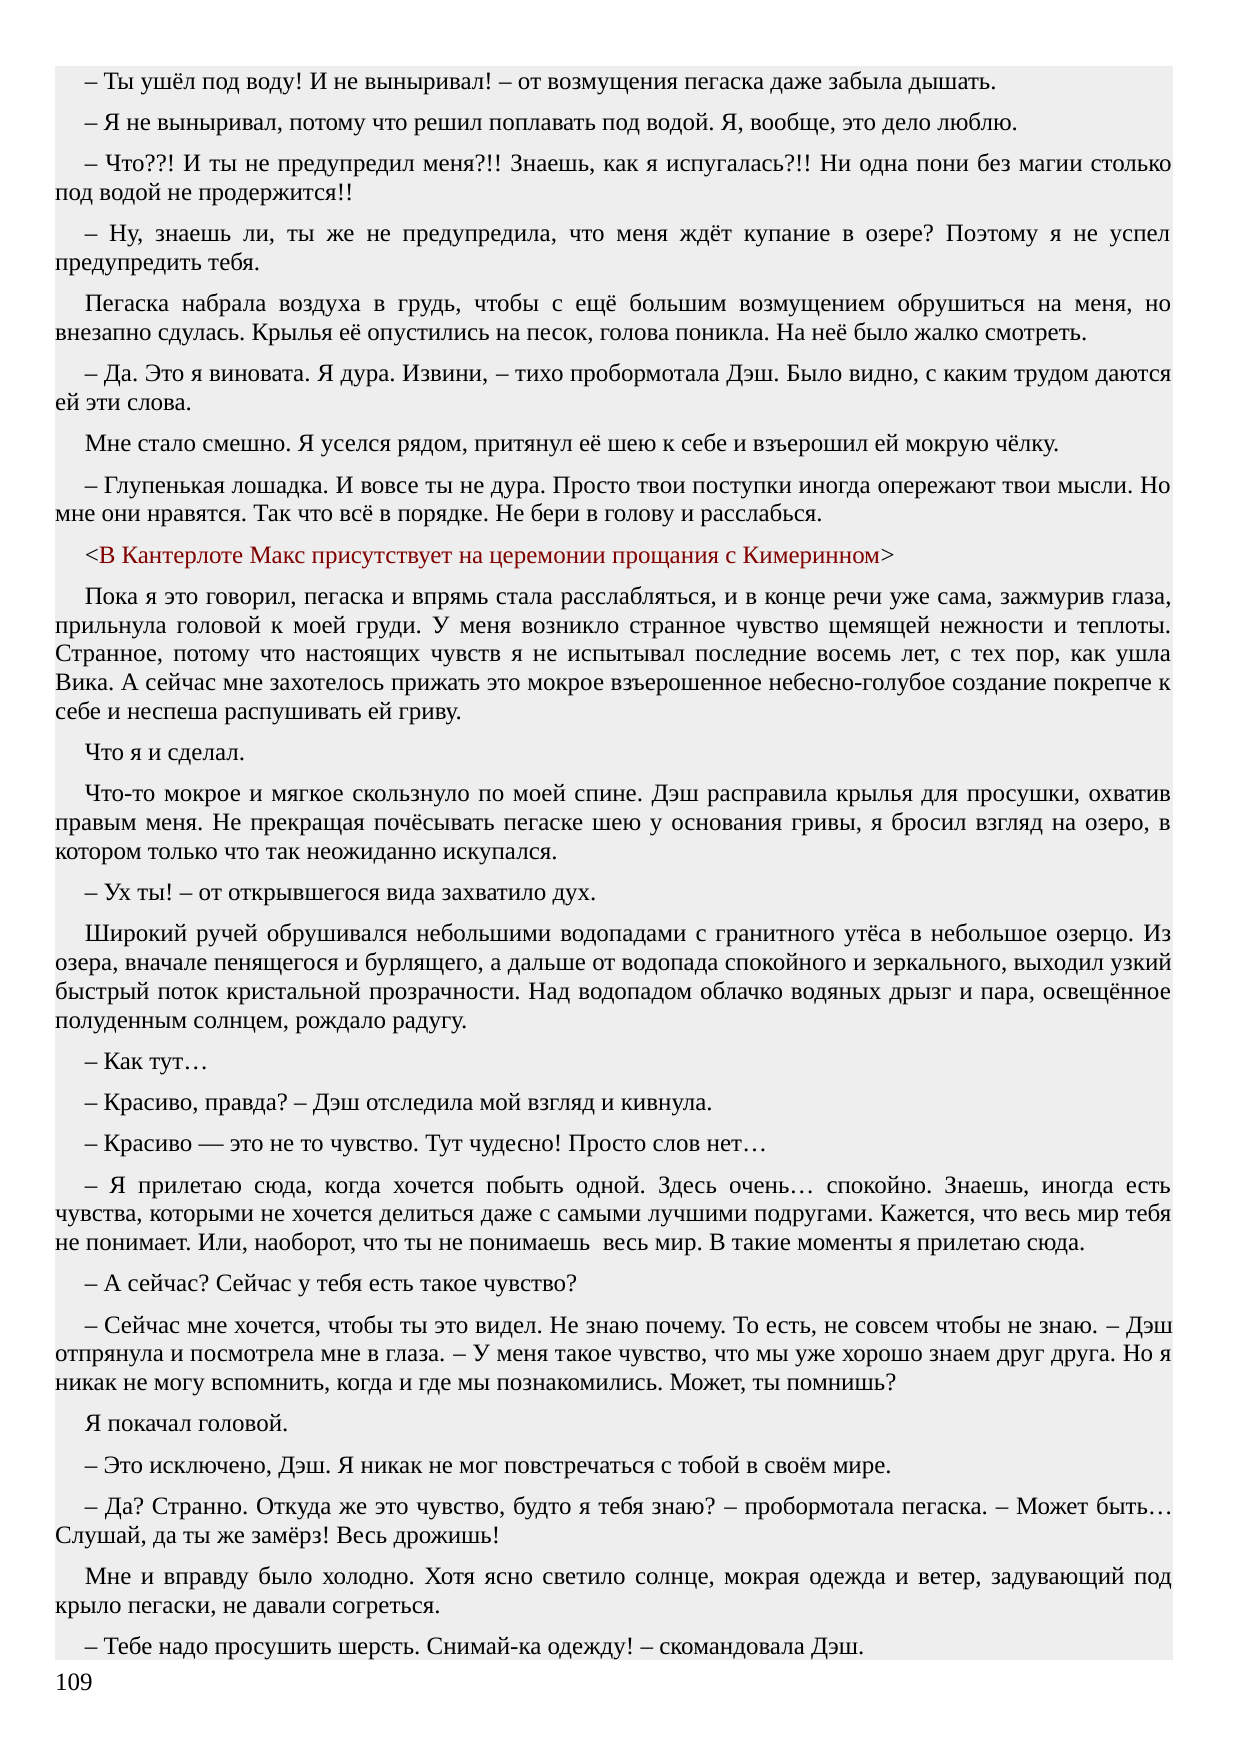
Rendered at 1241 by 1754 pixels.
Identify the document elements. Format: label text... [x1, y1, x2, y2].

text Я покачал головой. [55, 1408, 1173, 1437]
text – Ты ушёл под воду! И не выныривал! – от возмущения пегаска даже забыла дышать. [55, 66, 1173, 95]
text – Да. Это я виновата. Я дура. Извини, – тихо пробормотала Дэш. Было видно, с каким трудом даются ей эти слова. [55, 358, 1173, 416]
text – Да? Странно. Откуда же это чувство, будто я тебя знаю? – пробормотала пегаска. – Может быть… Слушай, да ты же замёрз! Весь дрожишь! [55, 1491, 1173, 1548]
text – Как тут… [55, 1046, 1173, 1075]
text Пока я это говорил, пегаска и впрямь стала расслабляться, и в конце речи уже сама, зажмурив глаза, прильнула головой к моей груди. У меня возникло странное чувство щемящей нежности и теплоты. Странное, потому что настоящих чувств я не испытывал последние восемь лет, с тех пор, как ушла Вика. А сейчас мне захотелось прижать это мокрое взъерошенное небесно-голубое создание покрепче к себе и неспеша распушивать ей гриву. [55, 581, 1173, 725]
text Что я и сделал. [55, 737, 1173, 766]
text Мне стало смешно. Я уселся рядом, притянул её шею к себе и взъерошил ей мокрую чёлку. [55, 428, 1173, 457]
text – Красиво, правда? – Дэш отследила мой взгляд и кивнула. [55, 1087, 1173, 1116]
text Пегаска набрала воздуха в грудь, чтобы с ещё большим возмущением обрушиться на меня, но внезапно сдулась. Крылья её опустились на песок, голова поникла. На неё было жалко смотреть. [55, 288, 1173, 346]
text – Это исключено, Дэш. Я никак не мог повстречаться с тобой в своём мире. [55, 1450, 1173, 1478]
text Мне и вправду было холодно. Хотя ясно светило солнце, мокрая одежда и ветер, задувающий под крыло пегаски, не давали согреться. [55, 1561, 1173, 1618]
text – Красиво — это не то чувство. Тут чудесно! Просто слов нет… [55, 1128, 1173, 1157]
text <В Кантерлоте Макс присутствует на церемонии прощания с Кимеринном> [55, 540, 1173, 568]
text Что-то мокрое и мягкое скользнуло по моей спине. Дэш расправила крылья для просушки, охватив правым меня. Не прекращая почёсывать пегаске шею у основания гривы, я бросил взгляд на озеро, в котором только что так неожиданно искупался. [55, 778, 1173, 865]
text – Сейчас мне хочется, чтобы ты это видел. Не знаю почему. То есть, не совсем чтобы не знаю. – Дэш отпрянула и посмотрела мне в глаза. – У меня такое чувство, что мы уже хорошо знаем друг друга. Но я никак не могу вспомнить, когда и где мы познакомились. Может, ты помнишь? [55, 1310, 1173, 1396]
text – Что??! И ты не предупредил меня?!! Знаешь, как я испугалась?!! Ни одна пони без магии столько под водой не продержится!! [55, 148, 1173, 206]
text – Ух ты! – от открывшегося вида захватило дух. [55, 877, 1173, 906]
text – Я не выныривал, потому что решил поплавать под водой. Я, вообще, это дело люблю. [55, 107, 1173, 136]
text – Я прилетаю сюда, когда хочется побыть одной. Здесь очень… спокойно. Знаешь, иногда есть чувства, которыми не хочется делиться даже с самыми лучшими подругами. Кажется, что весь мир тебя не понимает. Или, наоборот, что ты не понимаешь весь мир. В такие моменты я прилетаю сюда. [55, 1170, 1173, 1256]
text – А сейчас? Сейчас у тебя есть такое чувство? [55, 1268, 1173, 1297]
text – Глупенькая лошадка. И вовсе ты не дура. Просто твои поступки иногда опережают твои мысли. Но мне они нравятся. Так что всё в порядке. Не бери в голову и расслабься. [55, 470, 1173, 527]
text Широкий ручей обрушивался небольшими водопадами с гранитного утёса в небольшое озерцо. Из озера, вначале пенящегося и бурлящего, а дальше от водопада спокойного и зеркального, выходил узкий быстрый поток кристальной прозрачности. Над водопадом облачко водяных дрызг и пара, освещённое полуденным солнцем, рождало радугу. [55, 918, 1173, 1033]
text – Ну, знаешь ли, ты же не предупредила, что меня ждёт купание в озере? Поэтому я не успел предупредить тебя. [55, 218, 1173, 276]
text – Тебе надо просушить шерсть. Снимай-ка одежду! – скомандовала Дэш. [55, 1631, 1173, 1660]
